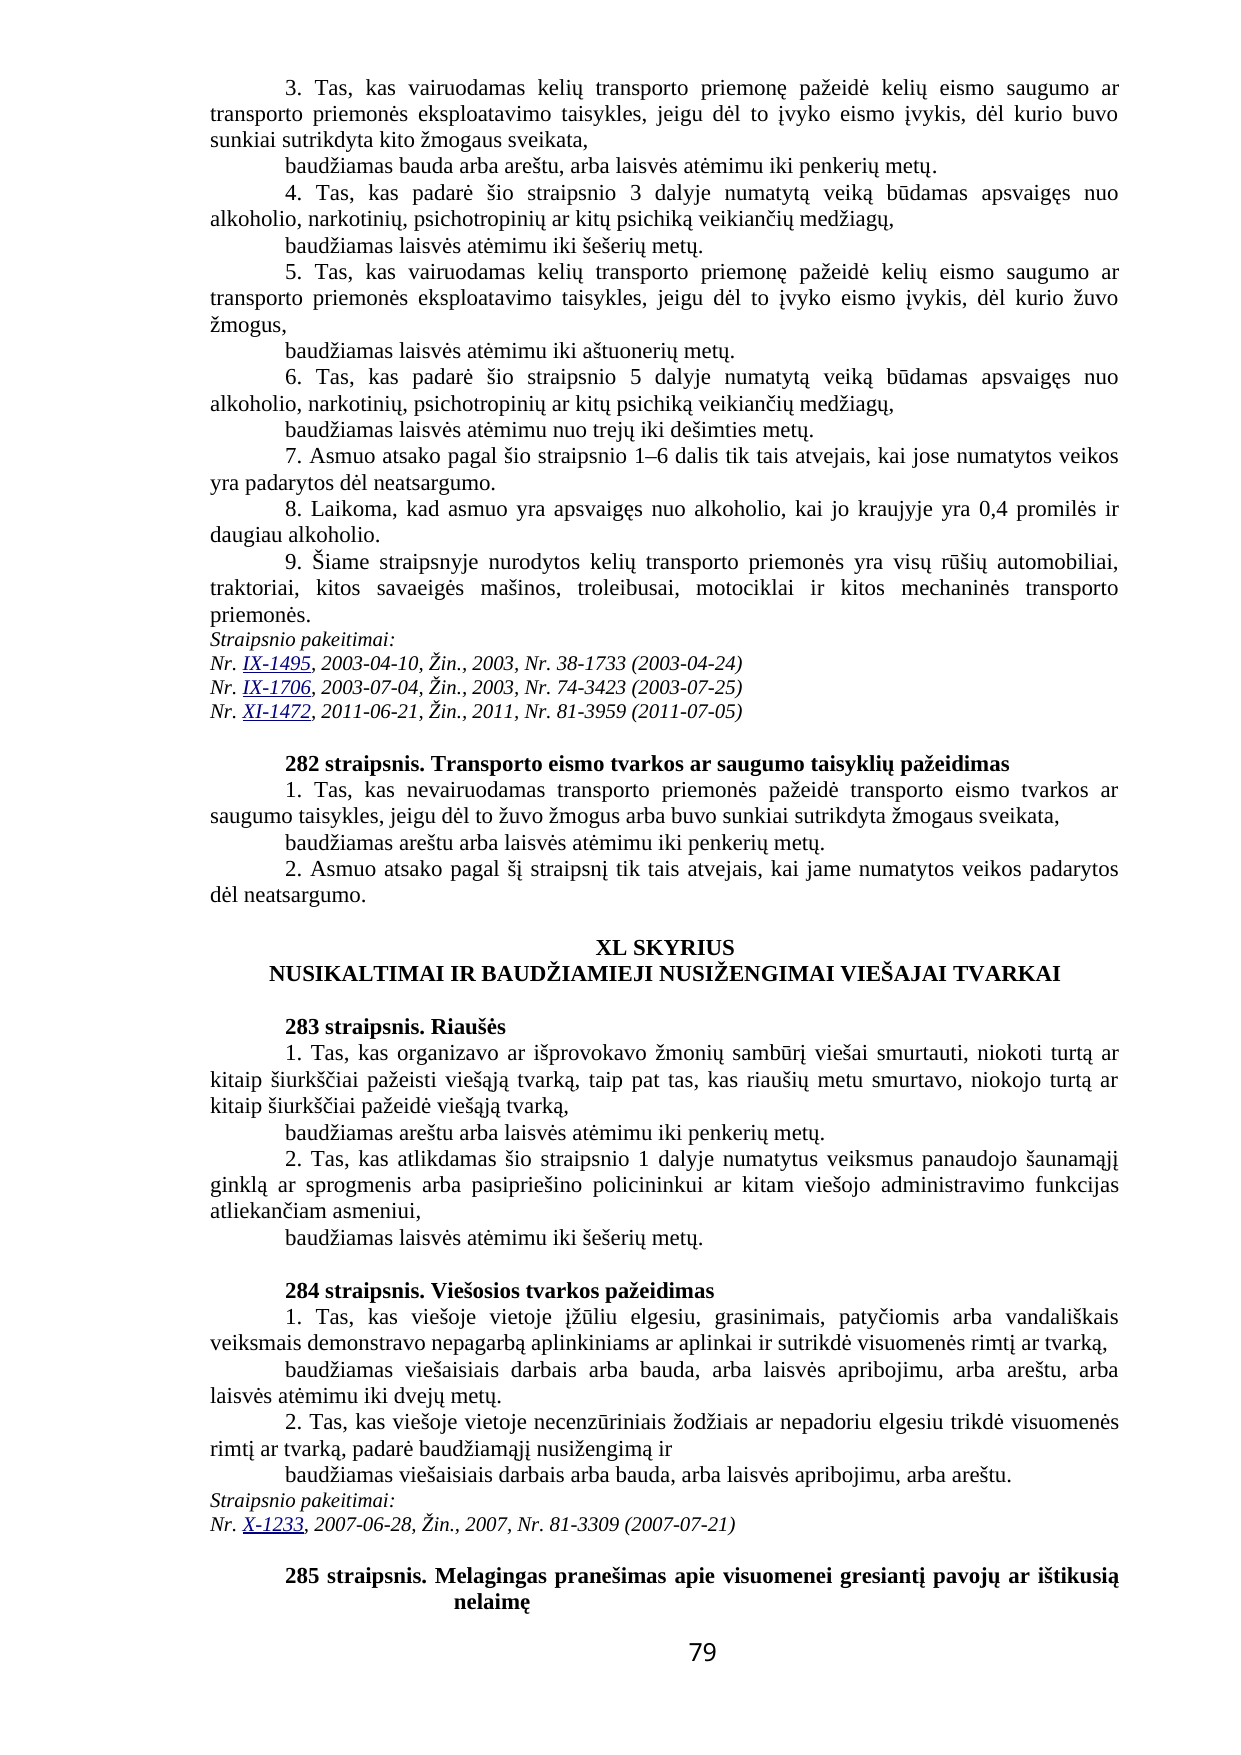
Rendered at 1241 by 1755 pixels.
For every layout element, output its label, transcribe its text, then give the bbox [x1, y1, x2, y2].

text 283 straipsnis. Riaušės [210, 1013, 1120, 1039]
text Nr. XI-1472, 2011-06-21, Žin., 2011, Nr. 81-3959 (2011-07-05) [210, 699, 1120, 723]
text 285 straipsnis. Melagingas pranešimas apie visuomenei gresiantį pavojų ar ištikusią nelaimę [285, 1562, 1120, 1615]
text NUSIKALTIMAI IR BAUDŽIAMIEJI NUSIŽENGIMAI VIEŠAJAI TVARKAI [210, 960, 1120, 987]
text Nr. IX-1495, 2003-04-10, Žin., 2003, Nr. 38-1733 (2003-04-24) [210, 651, 1120, 675]
text XL SKYRIUS [210, 934, 1120, 960]
text 2. Tas, kas viešoje vietoje necenzūriniais žodžiais ar nepadoriu elgesiu trikdė visuomenės rimtį ar tvarką, padarė baudžiamąjį nusižengimą ir [210, 1408, 1120, 1461]
text 2. Tas, kas atlikdamas šio straipsnio 1 dalyje numatytus veiksmus panaudojo šaunamąjį ginklą ar sprogmenis arba pasipriešino policininkui ar kitam viešojo administravimo funkcijas atliekančiam asmeniui, [210, 1145, 1120, 1224]
text baudžiamas laisvės atėmimu iki šešerių metų. [210, 232, 1120, 258]
text baudžiamas laisvės atėmimu iki aštuonerių metų. [210, 337, 1120, 363]
text 5. Tas, kas vairuodamas kelių transporto priemonę pažeidė kelių eismo saugumo ar transporto priemonės eksploatavimo taisykles, jeigu dėl to įvyko eismo įvykis, dėl kurio žuvo žmogus, [210, 258, 1120, 337]
text 6. Tas, kas padarė šio straipsnio 5 dalyje numatytą veiką būdamas apsvaigęs nuo alkoholio, narkotinių, psichotropinių ar kitų psichiką veikiančių medžiagų, [210, 363, 1120, 416]
text 3. Tas, kas vairuodamas kelių transporto priemonę pažeidė kelių eismo saugumo ar transporto priemonės eksploatavimo taisykles, jeigu dėl to įvyko eismo įvykis, dėl kurio buvo sunkiai sutrikdyta kito žmogaus sveikata, [210, 73, 1120, 153]
text Nr. IX-1706, 2003-07-04, Žin., 2003, Nr. 74-3423 (2003-07-25) [210, 675, 1120, 699]
text baudžiamas areštu arba laisvės atėmimu iki penkerių metų. [210, 1118, 1120, 1145]
text Nr. X-1233, 2007-06-28, Žin., 2007, Nr. 81-3309 (2007-07-21) [210, 1512, 1120, 1536]
text 7. Asmuo atsako pagal šio straipsnio 1–6 dalis tik tais atvejais, kai jose numatytos veikos yra padarytos dėl neatsargumo. [210, 442, 1120, 495]
text 8. Laikoma, kad asmuo yra apsvaigęs nuo alkoholio, kai jo kraujyje yra 0,4 promilės ir daugiau alkoholio. [210, 495, 1120, 548]
text 284 straipsnis. Viešosios tvarkos pažeidimas [210, 1277, 1120, 1303]
text baudžiamas laisvės atėmimu nuo trejų iki dešimties metų. [210, 416, 1120, 442]
text 9. Šiame straipsnyje nurodytos kelių transporto priemonės yra visų rūšių automobiliai, traktoriai, kitos savaeigės mašinos, troleibusai, motociklai ir kitos mechaninės transporto priemonės. [210, 548, 1120, 627]
text Straipsnio pakeitimai: [210, 1487, 1120, 1512]
text Straipsnio pakeitimai: [210, 627, 1120, 651]
text 4. Tas, kas padarė šio straipsnio 3 dalyje numatytą veiką būdamas apsvaigęs nuo alkoholio, narkotinių, psichotropinių ar kitų psichiką veikiančių medžiagų, [210, 179, 1120, 232]
text 282 straipsnis. Transporto eismo tvarkos ar saugumo taisyklių pažeidimas [210, 749, 1120, 776]
text baudžiamas bauda arba areštu, arba laisvės atėmimu iki penkerių metų. [210, 153, 1120, 179]
text baudžiamas areštu arba laisvės atėmimu iki penkerių metų. [210, 829, 1120, 855]
text 1. Tas, kas nevairuodamas transporto priemonės pažeidė transporto eismo tvarkos ar saugumo taisykles, jeigu dėl to žuvo žmogus arba buvo sunkiai sutrikdyta žmogaus sveikata, [210, 776, 1120, 829]
text baudžiamas laisvės atėmimu iki šešerių metų. [210, 1224, 1120, 1250]
text 1. Tas, kas organizavo ar išprovokavo žmonių sambūrį viešai smurtauti, niokoti turtą ar kitaip šiurkščiai pažeisti viešąją tvarką, taip pat tas, kas riaušių metu smurtavo, niokojo turtą ar kitaip šiurkščiai pažeidė viešąją tvarką, [210, 1039, 1120, 1118]
text 2. Asmuo atsako pagal šį straipsnį tik tais atvejais, kai jame numatytos veikos padarytos dėl neatsargumo. [210, 855, 1120, 908]
text baudžiamas viešaisiais darbais arba bauda, arba laisvės apribojimu, arba areštu, arba laisvės atėmimu iki dvejų metų. [210, 1356, 1120, 1408]
text 1. Tas, kas viešoje vietoje įžūliu elgesiu, grasinimais, patyčiomis arba vandališkais veiksmais demonstravo nepagarbą aplinkiniams ar aplinkai ir sutrikdė visuomenės rimtį ar tvarką, [210, 1303, 1120, 1356]
text baudžiamas viešaisiais darbais arba bauda, arba laisvės apribojimu, arba areštu. [210, 1461, 1120, 1487]
